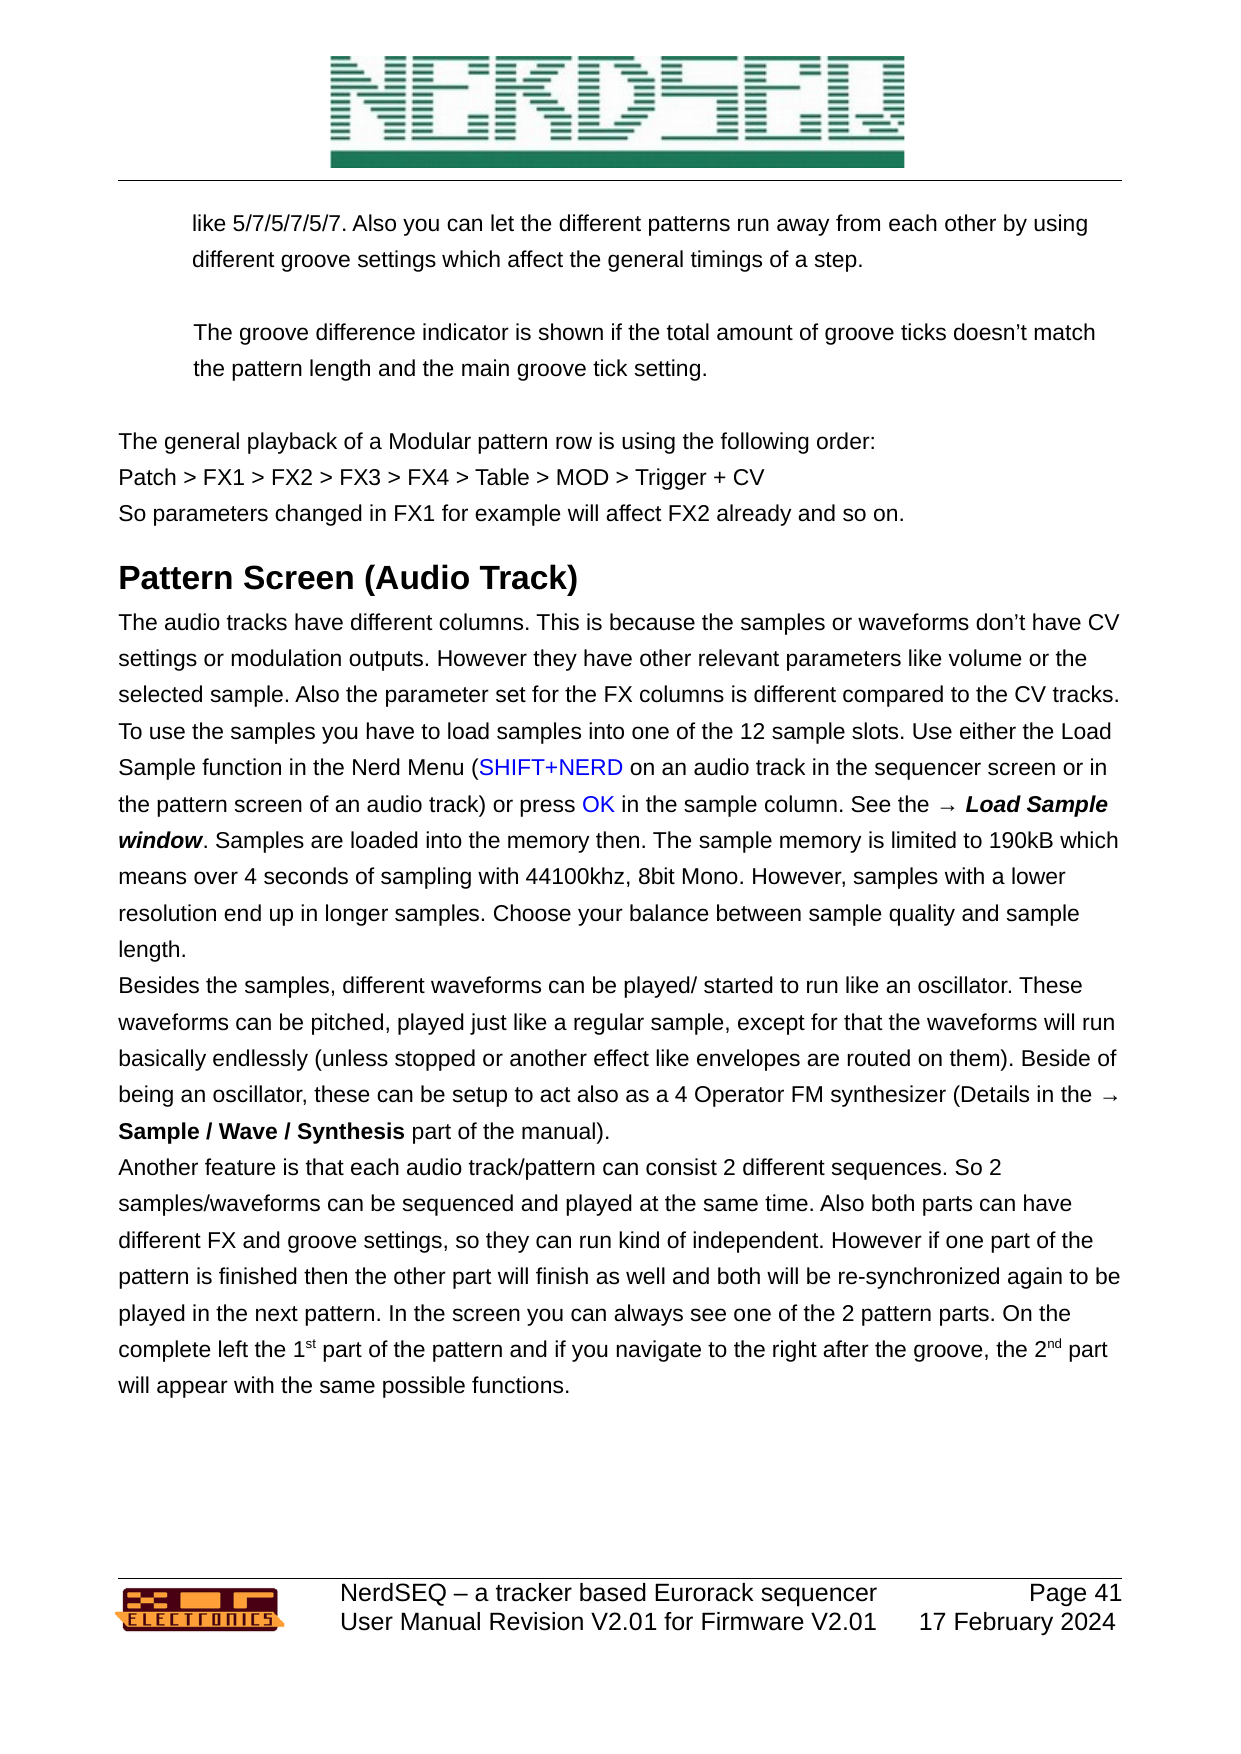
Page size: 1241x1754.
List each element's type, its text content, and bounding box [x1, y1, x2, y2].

text Patch > FX1 > FX2 > FX3 > FX4 > Table > MOD > Trigger + CV [118, 464, 1122, 490]
text Besides the samples, different waveforms can be played/ started to run like an oscillator. These waveforms can be pitched, played just like a regular sample, except for that the waveforms will run basically endlessly (unless stopped or another effect like envelopes are routed on them). Beside of being an oscillator, these can be setup to act also as a 4 Operator FM synthesizer (Details in the → Sample / Wave / Synthesis part of the manual). [118, 972, 1122, 1144]
text So parameters changed in FX1 for example will affect FX2 already and so on. [118, 500, 1122, 527]
subtitle Pattern Screen (Audio Track) [118, 558, 1122, 596]
text The audio tracks have different columns. This is because the samples or waveforms don’t have CV settings or modulation outputs. However they have other relevant parameters like volume or the selected sample. Also the parameter set for the FX columns is different compared to the CV tracks. [118, 609, 1122, 708]
text Another feature is that each audio track/pattern can consist 2 different sequences. So 2 samples/waveforms can be sequenced and played at the same time. Also both parts can have different FX and groove settings, so they can run kind of independent. However if one part of the pattern is finished then the other part will finish as well and both will be re-synchronized again to be played in the next pattern. In the screen you can always see one of the 2 pattern parts. On the complete left the 1st part of the pattern and if you navigate to the right after the groove, the 2nd part will appear with the same possible functions. [118, 1154, 1122, 1398]
text The groove difference indicator is shown if the total amount of groove ticks doesn’t match the pattern length and the main groove tick setting. [118, 319, 1122, 381]
list like 5/7/5/7/5/7. Also you can let the different patterns run away from each other by using different groove settings which affect the general timings of a step. [162, 209, 1122, 272]
picture [115, 1584, 285, 1634]
text To use the samples you have to load samples into one of the 12 sample slots. Use either the Load Sample function in the Nerd Menu (SHIFT+NERD on an audio track in the sequencer screen or in the pattern screen of an audio track) or press OK in the sample column. See the → Load Sample window. Samples are loaded into the memory then. The sample memory is limited to 190kB which means over 4 seconds of sampling with 44100khz, 8bit Mono. However, samples with a lower resolution end up in longer samples. Choose your balance between sample quality and sample length. [118, 718, 1122, 962]
text The general playback of a Modular pattern row is using the following order: [118, 428, 1122, 454]
picture [330, 56, 905, 168]
